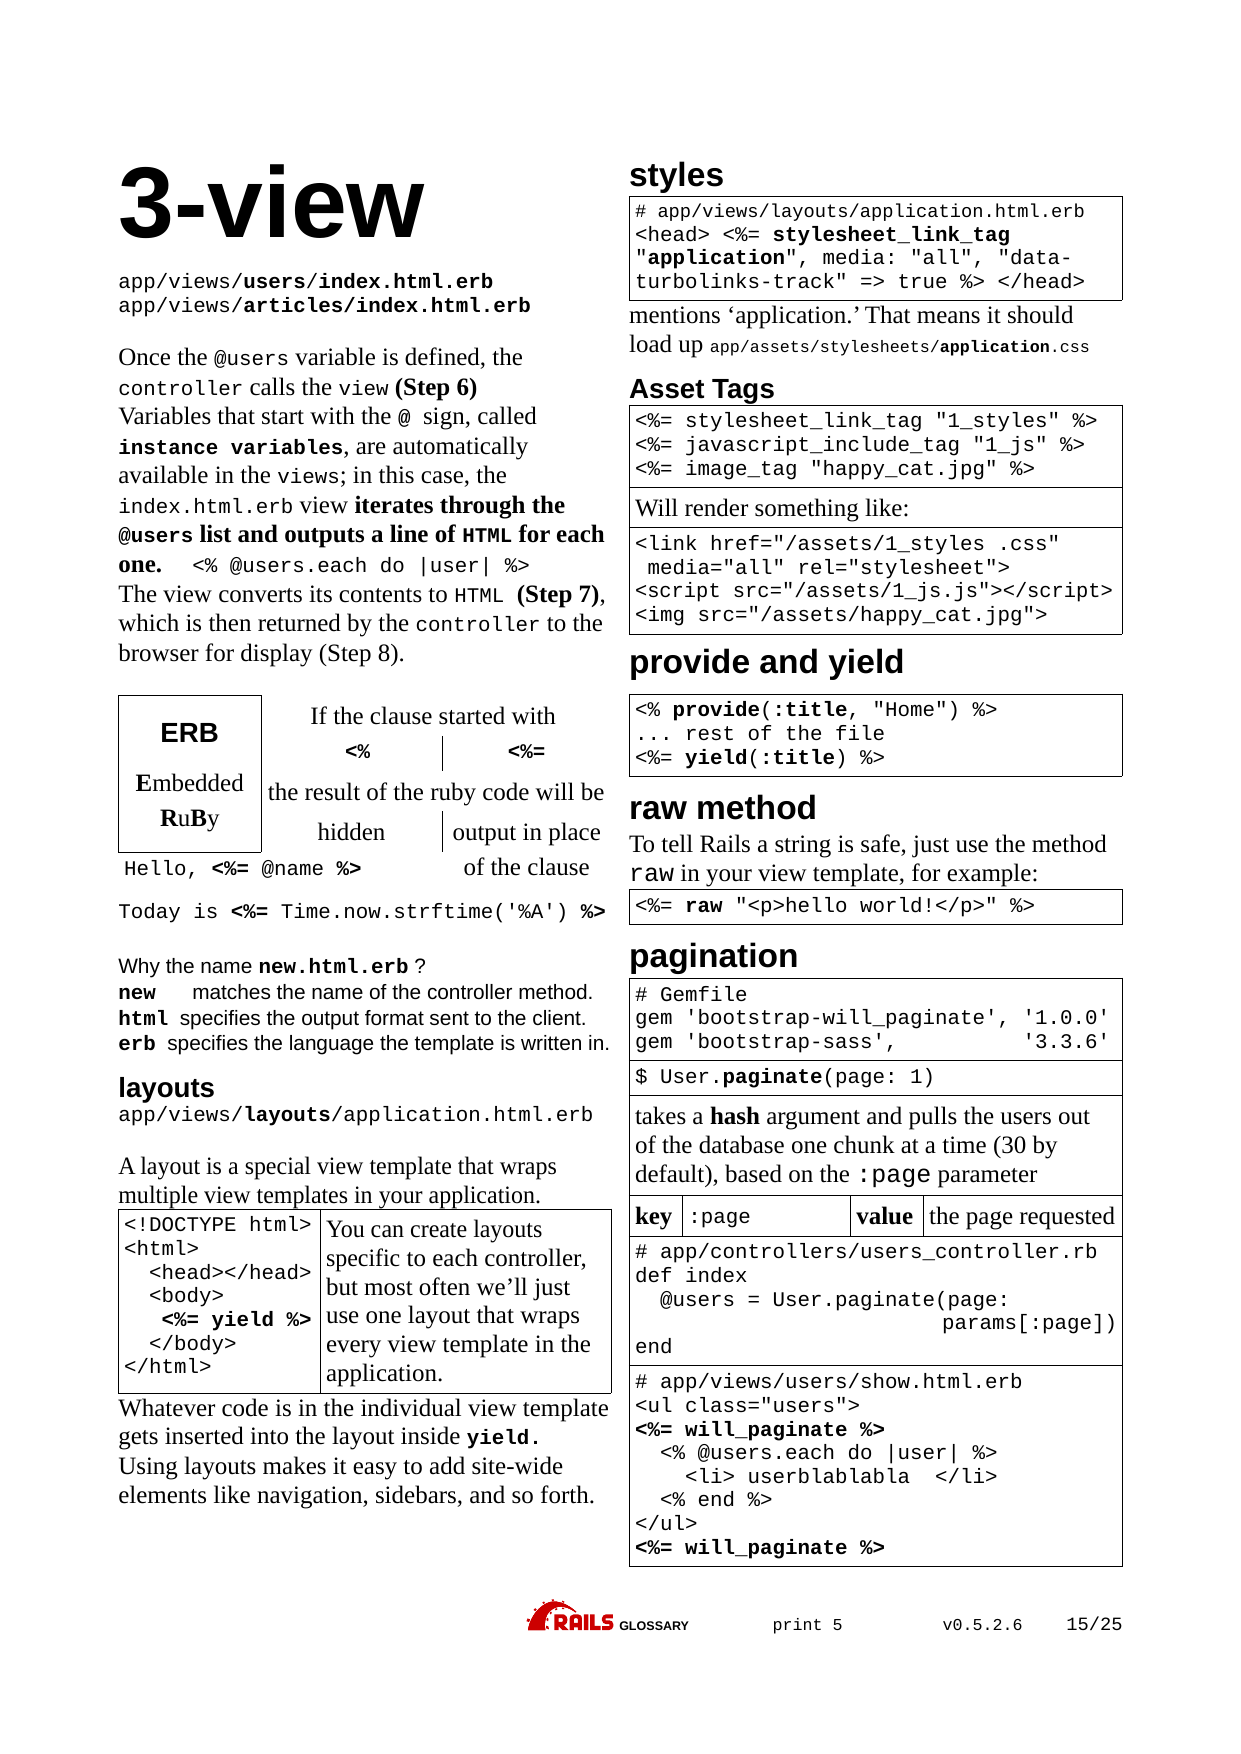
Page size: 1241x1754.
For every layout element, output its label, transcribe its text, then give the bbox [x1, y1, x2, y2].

table_cell # app/controllers/users_controller.rb def index @users = User.paginate(page: params[:page]) end [630, 1237, 1122, 1365]
table_cell <% [262, 736, 442, 771]
text app/views/layouts/application.html.erb [118, 1104, 611, 1127]
table_header If the clause started with [262, 695, 611, 736]
text app/views/users/index.html.erb [118, 271, 611, 295]
table_cell <link href="/assets/1_styles .css" media="all" rel="stylesheet"> <script src="/assets/1_js.js"></script> <img src="/assets/happy_cat.jpg"> [630, 528, 1122, 633]
subtitle pagination [629, 936, 1122, 975]
text Once the @users variable is defined, the controller calls the view (Step 6) [118, 342, 611, 401]
table_cell value [851, 1196, 923, 1236]
table_header <%= raw "<p>hello world!</p>" %> [630, 890, 1122, 924]
table_header # app/views/layouts/application.html.erb <head> <%= stylesheet_link_tag "application", media: "all", "data-turbolinks-track" => true %> </head> [630, 197, 1122, 300]
subtitle styles [629, 155, 1122, 193]
table_header <!DOCTYPE html> <html> <head></head> <body> <%= yield %> </body> </html> [119, 1210, 320, 1393]
table_cell # app/views/users/show.html.erb <ul class="users"> <%= will_paginate %> <% @users.each do |user| %> <li> userblablabla </li> <% end %> </ul> <%= will_paginate %> [630, 1366, 1122, 1566]
text A layout is a special view template that wraps multiple view templates in your application. [118, 1151, 611, 1208]
text mentions ‘application.’ That means it should load up app/assets/stylesheets/application.css [629, 301, 1122, 358]
text Variables that start with the @ sign, called instance variables, are automatically available in the views; in this case, the index.html.erb view iterates through the @users list and outputs a line of HTML for each one. <% @users.each do |user| %> [118, 401, 611, 579]
text Using layouts makes it easy to add site-wide elements like navigation, sidebars, and so forth. [118, 1451, 611, 1508]
table_cell hidden [262, 811, 442, 852]
table_cell :page [683, 1196, 850, 1236]
text Whatever code is in the individual view template gets inserted into the layout inside yield. [118, 1394, 611, 1451]
table_cell output in place of the clause [442, 811, 611, 901]
text app/views/articles/index.html.erb [118, 295, 611, 318]
subtitle layouts [118, 1072, 611, 1104]
subtitle provide and yield [629, 642, 1122, 681]
table_header You can create layouts specific to each controller, but most often we’ll just use one layout that wraps every view template in the application. [321, 1210, 611, 1393]
table_cell takes a hash argument and pulls the users out of the database one chunk at a time (30 by default), based on the :page parameter [630, 1096, 1122, 1195]
text html specifies the output format sent to the client. erb specifies the language the template is written in. [118, 1005, 611, 1057]
subtitle 3-view [118, 143, 611, 259]
table_cell key [630, 1196, 682, 1236]
text Why the name new.html.erb ? [118, 954, 611, 979]
text new matches the name of the controller method. [118, 979, 611, 1005]
table_cell the page requested [924, 1196, 1122, 1236]
table_cell <%= [443, 736, 611, 771]
table_header # Gemfile gem 'bootstrap-will_paginate', '1.0.0' gem 'bootstrap-sass', '3.3.6' [630, 979, 1122, 1060]
table_header ERB Embedded RuBy [119, 696, 261, 852]
subtitle raw method [629, 788, 1122, 827]
table_cell Will render something like: [630, 488, 1122, 527]
table_cell the result of the ruby code will be [262, 771, 611, 811]
table_header <%= stylesheet_link_tag "1_styles" %> <%= javascript_include_tag "1_js" %> <%= image_tag "happy_cat.jpg" %> [630, 406, 1122, 487]
text The view converts its contents to HTML (Step 7), which is then returned by the controller to the browser for display (Step 8). [118, 579, 611, 667]
text To tell Rails a string is safe, just use the method raw in your view template, for example: [629, 829, 1122, 889]
table_cell $ User.paginate(page: 1) [630, 1061, 1122, 1095]
subtitle Asset Tags [629, 373, 1122, 404]
text Today is <%= Time.now.strftime('%A') %> [118, 901, 611, 924]
table_cell Hello, <%= @name %> [118, 852, 442, 901]
table_header <% provide(:title, "Home") %> ... rest of the file <%= yield(:title) %> [630, 695, 1122, 776]
